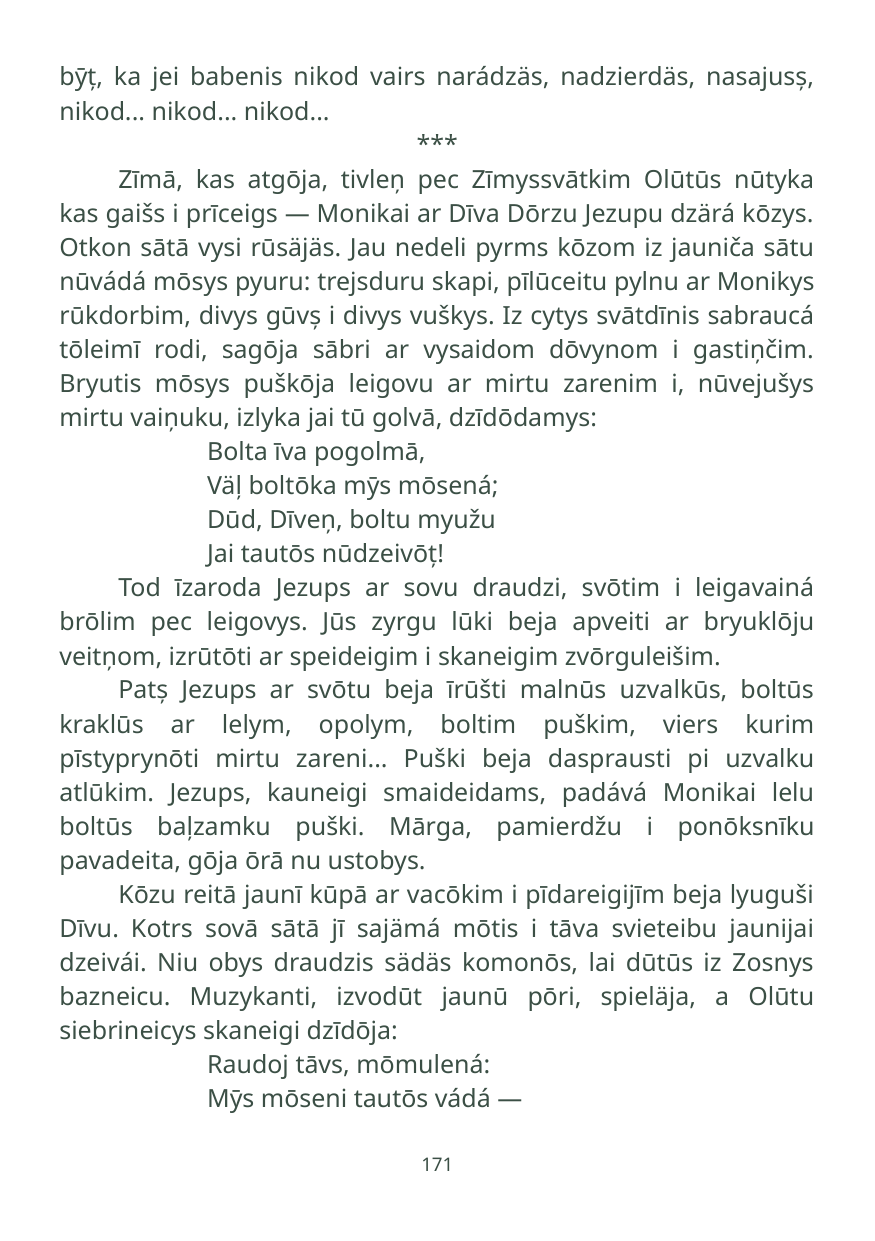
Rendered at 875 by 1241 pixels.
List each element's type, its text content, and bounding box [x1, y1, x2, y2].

text Bolta īva pogolmā, [59, 434, 815, 468]
text *** [59, 127, 815, 161]
text Kōzu reitā jaunī kūpā ar vacōkim i pīdareigijīm beja lyuguši Dīvu. Kotrs sovā sātā jī sajämá mōtis i tāva svieteibu jaunijai dzeivái. Niu obys draudzis sädäs komonōs, lai dūtūs iz Zosnys bazneicu. Muzykanti, izvodūt jaunū pōri, spieläja, a Olūtu siebrineicys skaneigi dzīdōja: [59, 877, 815, 1047]
text Mȳs mōseni tautōs vádá — [59, 1081, 815, 1115]
text Tod īzaroda Jezups ar sovu draudzi, svōtim i leigavainá brōlim pec leigovys. Jūs zyrgu lūki beja apveiti ar bryuklōju veitņom, izrūtōti ar speideigim i skaneigim zvōrguleišim. [59, 570, 815, 672]
text Patș Jezups ar svōtu beja īrūšti malnūs uzvalkūs, boltūs kraklūs ar lelym, opolym, boltim puškim, viers kurim pīstyprynōti mirtu zareni... Puški beja dasprausti pi uzvalku atlūkim. Jezups, kauneigi smaideidams, padává Monikai lelu boltūs baļzamku puški. Mārga, pamierdžu i ponōksnīku pavadeita, gōja ōrā nu ustobys. [59, 672, 815, 877]
text Jai tautōs nūdzeivōț! [59, 536, 815, 570]
text Zīmā, kas atgōja, tivleņ pec Zīmyssvātkim Olūtūs nūtyka kas gaišs i prīceigs — Monikai ar Dīva Dōrzu Jezupu dzärá kōzys. Otkon sātā vysi rūsäjäs. Jau nedeli pyrms kōzom iz jauniča sātu nūvádá mōsys pyuru: trejsduru skapi, pīlūceitu pylnu ar Monikys rūkdorbim, divys gūvș i divys vuškys. Iz cytys svātdīnis sabraucá tōleimī rodi, sagōja sābri ar vysaidom dōvynom i gastiņčim. Bryutis mōsys puškōja leigovu ar mirtu zarenim i, nūvejušys mirtu vaiņuku, izlyka jai tū golvā, dzīdōdamys: [59, 161, 815, 434]
text Dūd, Dīveņ, boltu myužu [59, 502, 815, 536]
text Raudoj tāvs, mōmulená: [59, 1047, 815, 1081]
text Väļ boltōka mȳs mōsená; [59, 468, 815, 502]
text bȳț, ka jei babenis nikod vairs narádzäs, nadzierdäs, nasajusș, nikod... nikod... nikod... [59, 59, 815, 127]
